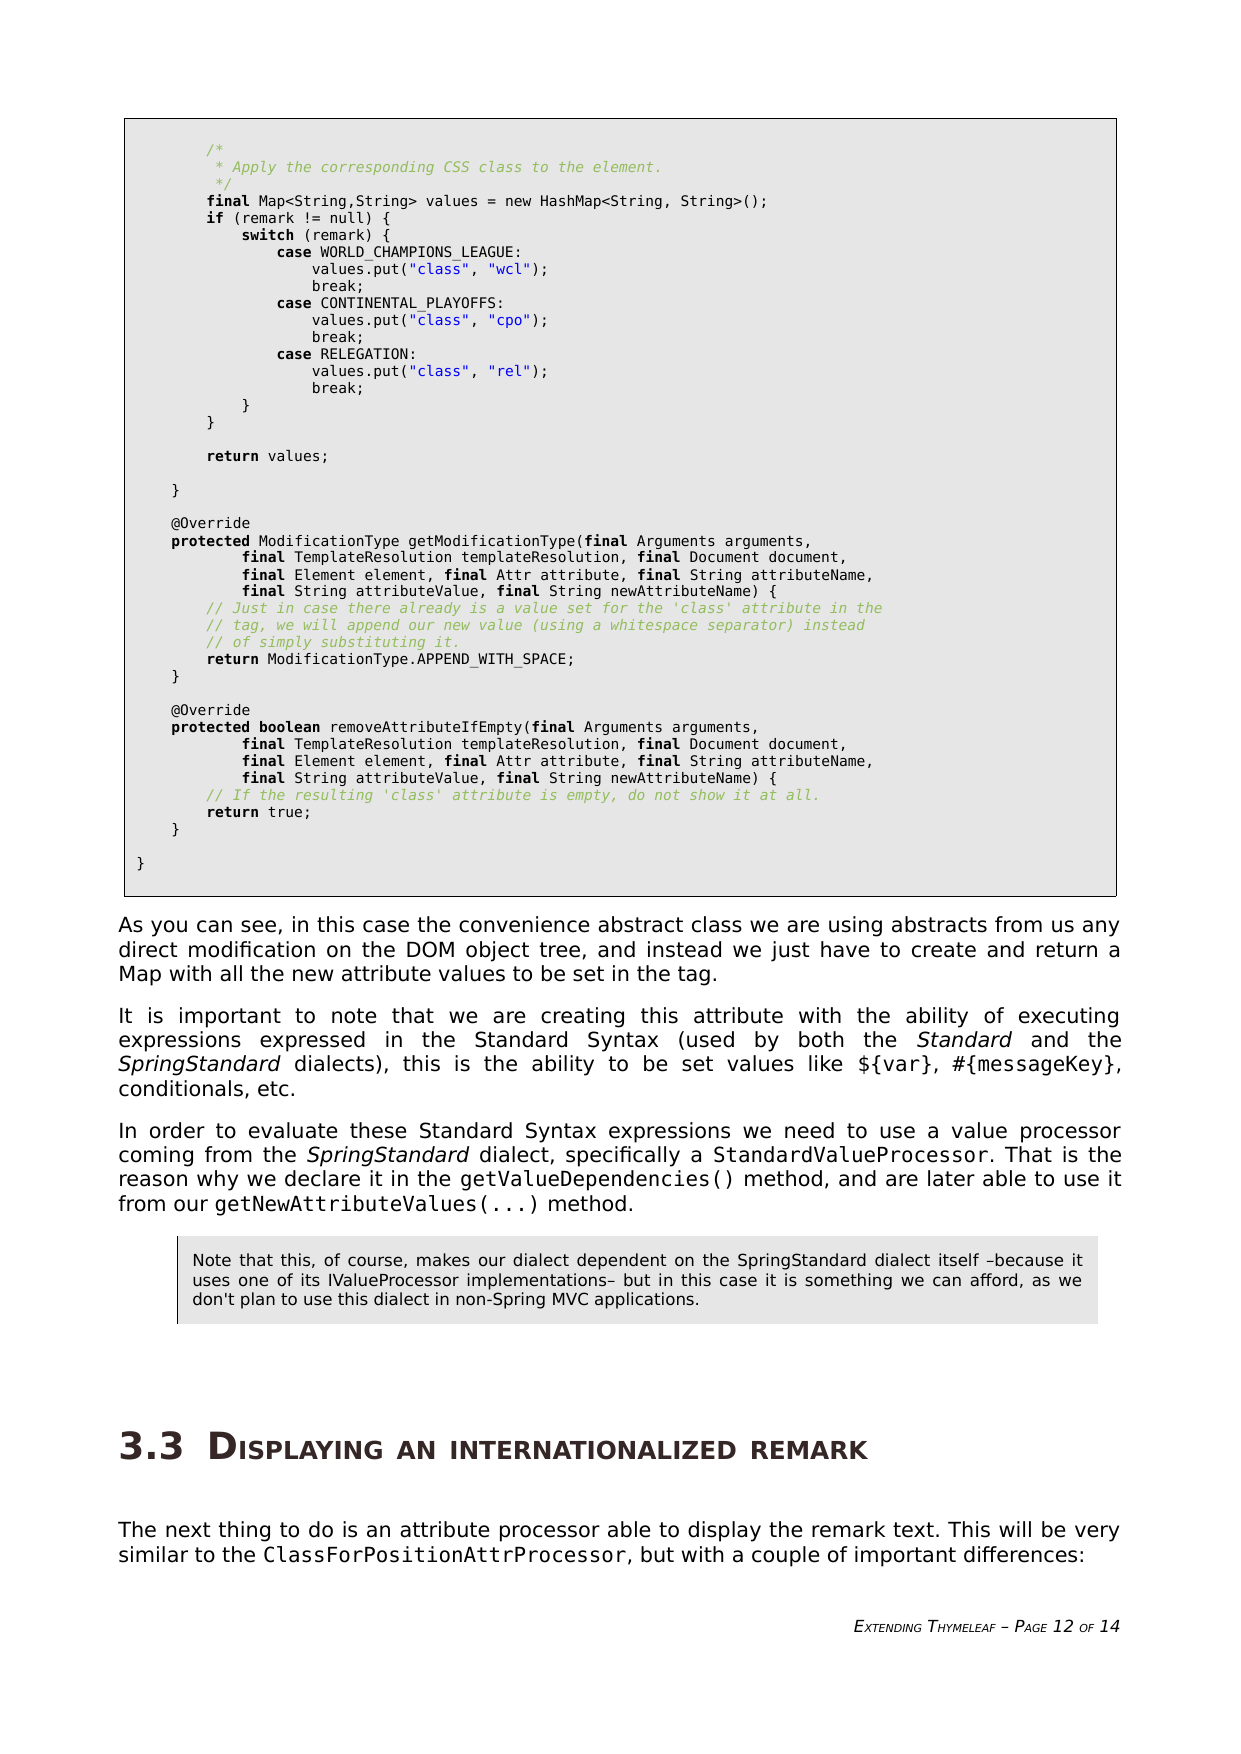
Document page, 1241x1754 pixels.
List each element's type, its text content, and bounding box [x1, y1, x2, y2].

text In order to evaluate these Standard Syntax expressions we need to use a value processor coming from the SpringStandard dialect, specifically a StandardValueProcessor. That is the reason why we declare it in the getValueDependencies() method, and are later able to use it from our getNewAttributeValues(...) method. [118, 1119, 1122, 1216]
text It is important to note that we are creating this attribute with the ability of executing expressions expressed in the Standard Syntax (used by both the Standard and the SpringStandard dialects), this is the ability to be set values like ${var}, #{messageKey}, conditionals, etc. [118, 1004, 1122, 1101]
subtitle Displaying an internationalized remark [118, 1424, 1122, 1468]
text Note that this, of course, makes our dialect dependent on the SpringStandard dialect itself –because it uses one of its IValueProcessor implementations– but in this case it is something we can afford, as we don't plan to use this dialect in non-Spring MVC applications. [178, 1236, 1098, 1324]
text The next thing to do is an attribute processor able to display the remark text. This will be very similar to the ClassForPositionAttrProcessor, but with a couple of important differences: [118, 1518, 1122, 1567]
text /* * Apply the corresponding CSS class to the element. */ final Map<String,String> values = new HashMap<String, String>(); if (remark != null) { switch (remark) { case WORLD_CHAMPIONS_LEAGUE: values.put("class", "wcl"); break; case CONTINENTAL_PLAYOFFS: values.put("class", "cpo"); break; case RELEGATION: values.put("class", "rel"); break; } } return values; } @Override protected ModificationType getModificationType(final Arguments arguments, final TemplateResolution templateResolution, final Document document, final Element element, final Attr attribute, final String attributeName, final String attributeValue, final String newAttributeName) { // Just in case there already is a value set for the 'class' attribute in the // tag, we will append our new value (using a whitespace separator) instead // of simply substituting it. return ModificationType.APPEND_WITH_SPACE; } @Override protected boolean removeAttributeIfEmpty(final Arguments arguments, final TemplateResolution templateResolution, final Document document, final Element element, final Attr attribute, final String attributeName, final String attributeValue, final String newAttributeName) { // If the resulting 'class' attribute is empty, do not show it at all. return true; } } [125, 119, 1116, 896]
text As you can see, in this case the convenience abstract class we are using abstracts from us any direct modification on the DOM object tree, and instead we just have to create and return a Map with all the new attribute values to be set in the tag. [118, 913, 1122, 986]
